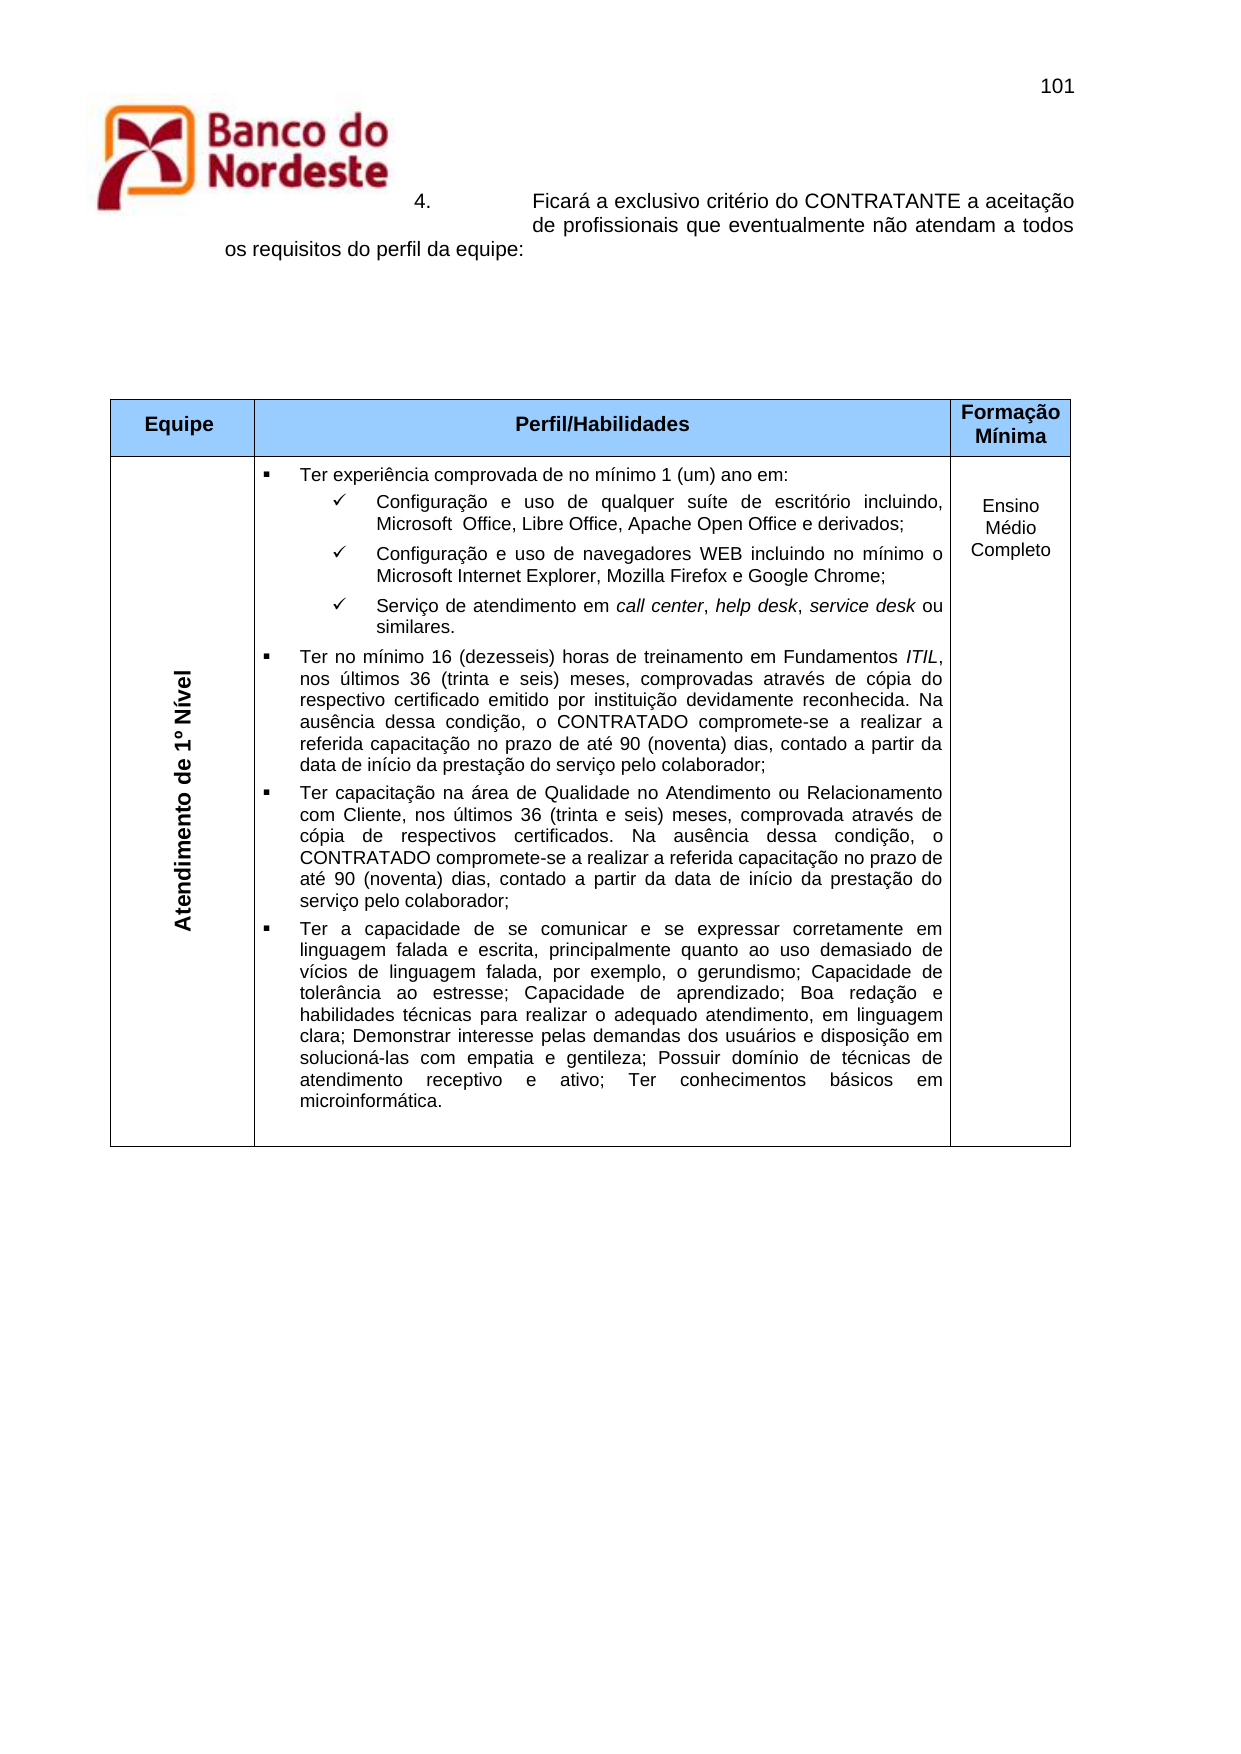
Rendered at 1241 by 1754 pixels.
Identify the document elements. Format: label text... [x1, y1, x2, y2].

list Ficará a exclusivo critério do CONTRATANTE a aceitação de profissionais que eventualmente não atendam a todos os requisitos do perfil da equipe: [106, 189, 1075, 261]
table_cell Atendimento de 1º Nível [111, 457, 254, 1146]
picture [85, 93, 396, 220]
table_header Equipe [111, 400, 254, 456]
table_header Formação Mínima [951, 400, 1070, 456]
table_cell Ensino Médio Completo [951, 457, 1070, 1146]
table_cell Ter experiência comprovada de no mínimo 1 (um) ano em: Configuração e uso de qualquer suíte de escritório incluindo, Microsoft Office, Libre Office, Apache Open Office e derivados; Configuração e uso de navegadores WEB incluindo no mínimo o Microsoft Internet Explorer, Mozilla Firefox e Google Chrome; Serviço de atendimento em call center, help desk, service desk ou similares. Ter no mínimo 16 (dezesseis) horas de treinamento em Fundamentos ITIL, nos últimos 36 (trinta e seis) meses, comprovadas através de cópia do respectivo certificado emitido por instituição devidamente reconhecida. Na ausência dessa condição, o CONTRATADO compromete-se a realizar a referida capacitação no prazo de até 90 (noventa) dias, contado a partir da data de início da prestação do serviço pelo colaborador; Ter capacitação na área de Qualidade no Atendimento ou Relacionamento com Cliente, nos últimos 36 (trinta e seis) meses, comprovada através de cópia de respectivos certificados. Na ausência dessa condição, o CONTRATADO compromete-se a realizar a referida capacitação no prazo de até 90 (noventa) dias, contado a partir da data de início da prestação do serviço pelo colaborador; Ter a capacidade de se comunicar e se expressar corretamente em linguagem falada e escrita, principalmente quanto ao uso demasiado de vícios de linguagem falada, por exemplo, o gerundismo; Capacidade de tolerância ao estresse; Capacidade de aprendizado; Boa redação e habilidades técnicas para realizar o adequado atendimento, em linguagem clara; Demonstrar interesse pelas demandas dos usuários e disposição em solucioná-las com empatia e gentileza; Possuir domínio de técnicas de atendimento receptivo e ativo; Ter conhecimentos básicos em microinformática. [255, 457, 950, 1146]
table_header Perfil/Habilidades [255, 400, 950, 456]
